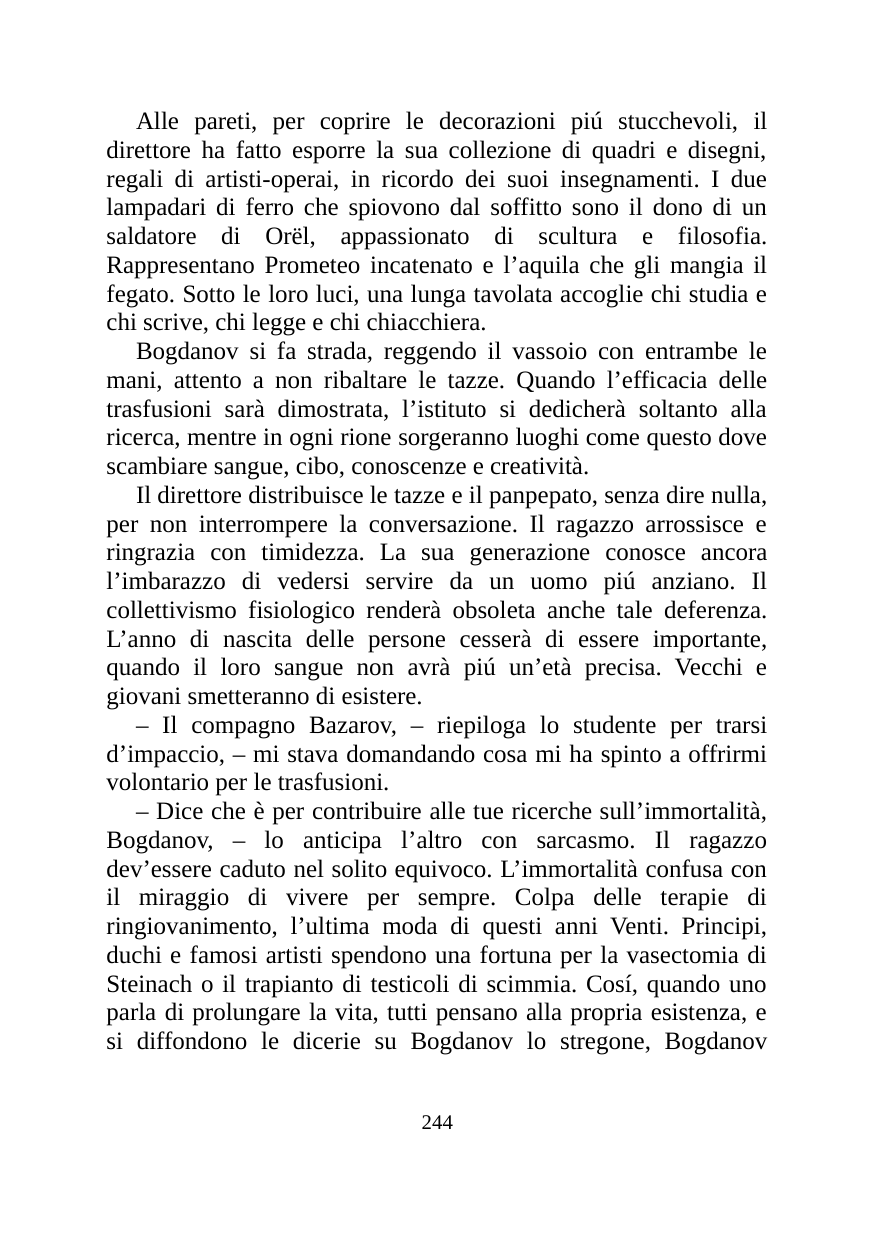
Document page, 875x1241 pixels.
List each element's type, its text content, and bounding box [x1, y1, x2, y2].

text Alle pareti, per coprire le decorazioni piú stucchevoli, il direttore ha fatto esporre la sua collezione di quadri e disegni, regali di artisti-operai, in ricordo dei suoi insegnamenti. I due lampadari di ferro che spiovono dal soffitto sono il dono di un saldatore di Orël, appassionato di scultura e filosofia. Rappresentano Prometeo incatenato e l’aquila che gli mangia il fegato. Sotto le loro luci, una lunga tavolata accoglie chi studia e chi scrive, chi legge e chi chiacchiera. [106, 106, 768, 336]
text – Dice che è per contribuire alle tue ricerche sull’immortalità, Bogdanov, – lo anticipa l’altro con sarcasmo. Il ragazzo dev’essere caduto nel solito equivoco. L’immortalità confusa con il miraggio di vivere per sempre. Colpa delle terapie di ringiovanimento, l’ultima moda di questi anni Venti. Principi, duchi e famosi artisti spendono una fortuna per la vasectomia di Steinach o il trapianto di testicoli di scimmia. Cosí, quando uno parla di prolungare la vita, tutti pensano alla propria esistenza, e si diffondono le dicerie su Bogdanov lo stregone, Bogdanov [106, 796, 768, 1055]
text Bogdanov si fa strada, reggendo il vassoio con entrambe le mani, attento a non ribaltare le tazze. Quando l’efficacia delle trasfusioni sarà dimostrata, l’istituto si dedicherà soltanto alla ricerca, mentre in ogni rione sorgeranno luoghi come questo dove scambiare sangue, cibo, conoscenze e creatività. [106, 336, 768, 480]
text – Il compagno Bazarov, – riepiloga lo studente per trarsi d’impaccio, – mi stava domandando cosa mi ha spinto a offrirmi volontario per le trasfusioni. [106, 710, 768, 796]
text Il direttore distribuisce le tazze e il panpepato, senza dire nulla, per non interrompere la conversazione. Il ragazzo arrossisce e ringrazia con timidezza. La sua generazione conosce ancora l’imbarazzo di vedersi servire da un uomo piú anziano. Il collettivismo fisiologico renderà obsoleta anche tale deferenza. L’anno di nascita delle persone cesserà di essere importante, quando il loro sangue non avrà piú un’età precisa. Vecchi e giovani smetteranno di esistere. [106, 480, 768, 710]
